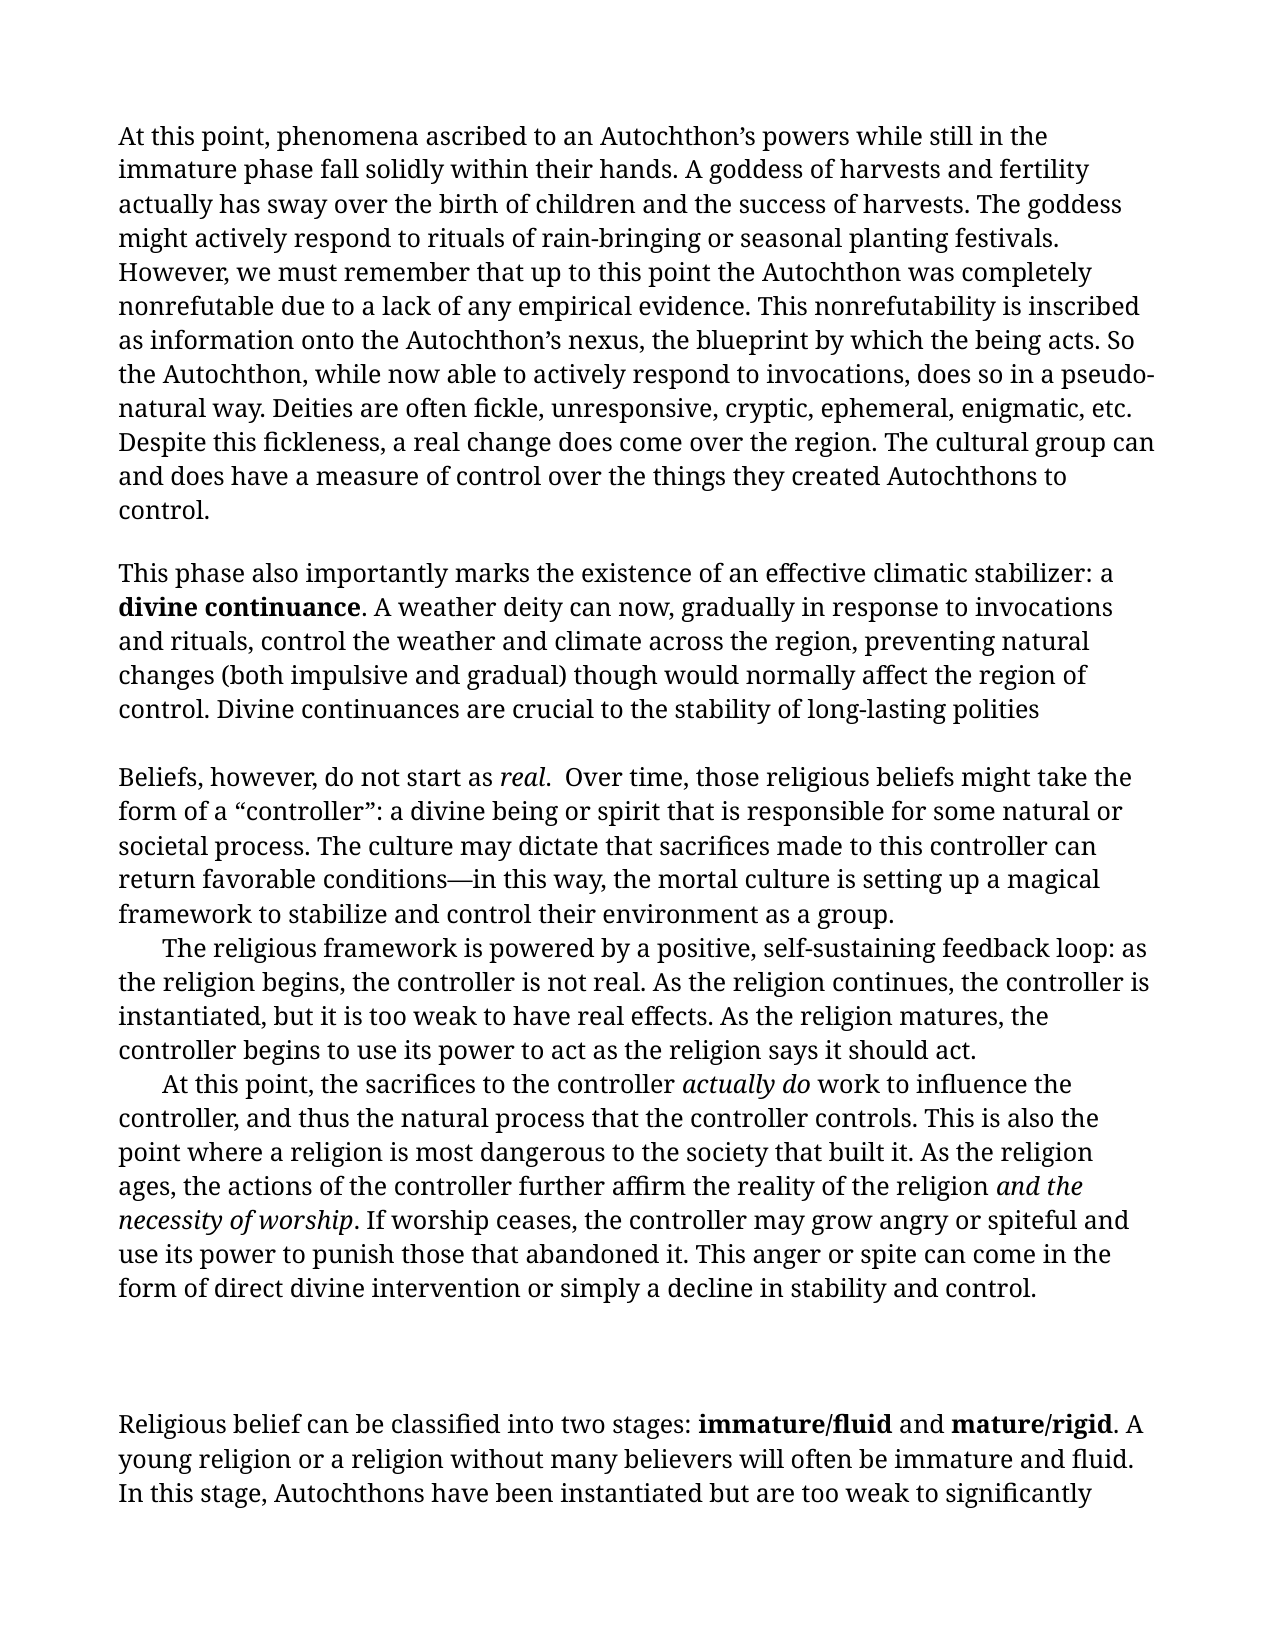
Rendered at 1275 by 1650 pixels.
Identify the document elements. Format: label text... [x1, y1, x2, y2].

text This phase also importantly marks the existence of an effective climatic stabilizer: a divine continuance. A weather deity can now, gradually in response to invocations and rituals, control the weather and climate across the region, preventing natural changes (both impulsive and gradual) though would normally affect the region of control. Divine continuances are crucial to the stability of long-lasting polities [118, 556, 1157, 726]
text At this point, the sacrifices to the controller actually do work to influence the controller, and thus the natural process that the controller controls. This is also the point where a religion is most dangerous to the society that built it. As the religion ages, the actions of the controller further affirm the reality of the religion and the necessity of worship. If worship ceases, the controller may grow angry or spiteful and use its power to punish those that abandoned it. This anger or spite can come in the form of direct divine intervention or simply a decline in stability and control. [118, 1067, 1157, 1305]
text The religious framework is powered by a positive, self-sustaining feedback loop: as the religion begins, the controller is not real. As the religion continues, the controller is instantiated, but it is too weak to have real effects. As the religion matures, the controller begins to use its power to act as the religion says it should act. [118, 930, 1157, 1067]
text Religious belief can be classified into two stages: immature/fluid and mature/rigid. A young religion or a religion without many believers will often be immature and fluid. In this stage, Autochthons have been instantiated but are too weak to significantly [118, 1407, 1157, 1509]
text Beliefs, however, do not start as real. Over time, those religious beliefs might take the form of a “controller”: a divine being or spirit that is responsible for some natural or societal process. The culture may dictate that sacrifices made to this controller can return favorable conditions—in this way, the mortal culture is setting up a magical framework to stabilize and control their environment as a group. [118, 760, 1157, 930]
text At this point, phenomena ascribed to an Autochthon’s powers while still in the immature phase fall solidly within their hands. A goddess of harvests and fertility actually has sway over the birth of children and the success of harvests. The goddess might actively respond to rituals of rain-bringing or seasonal planting festivals. However, we must remember that up to this point the Autochthon was completely nonrefutable due to a lack of any empirical evidence. This nonrefutability is inscribed as information onto the Autochthon’s nexus, the blueprint by which the being acts. So the Autochthon, while now able to actively respond to invocations, does so in a pseudo-natural way. Deities are often fickle, unresponsive, cryptic, ephemeral, enigmatic, etc. Despite this fickleness, a real change does come over the region. The cultural group can and does have a measure of control over the things they created Autochthons to control. [118, 118, 1157, 527]
